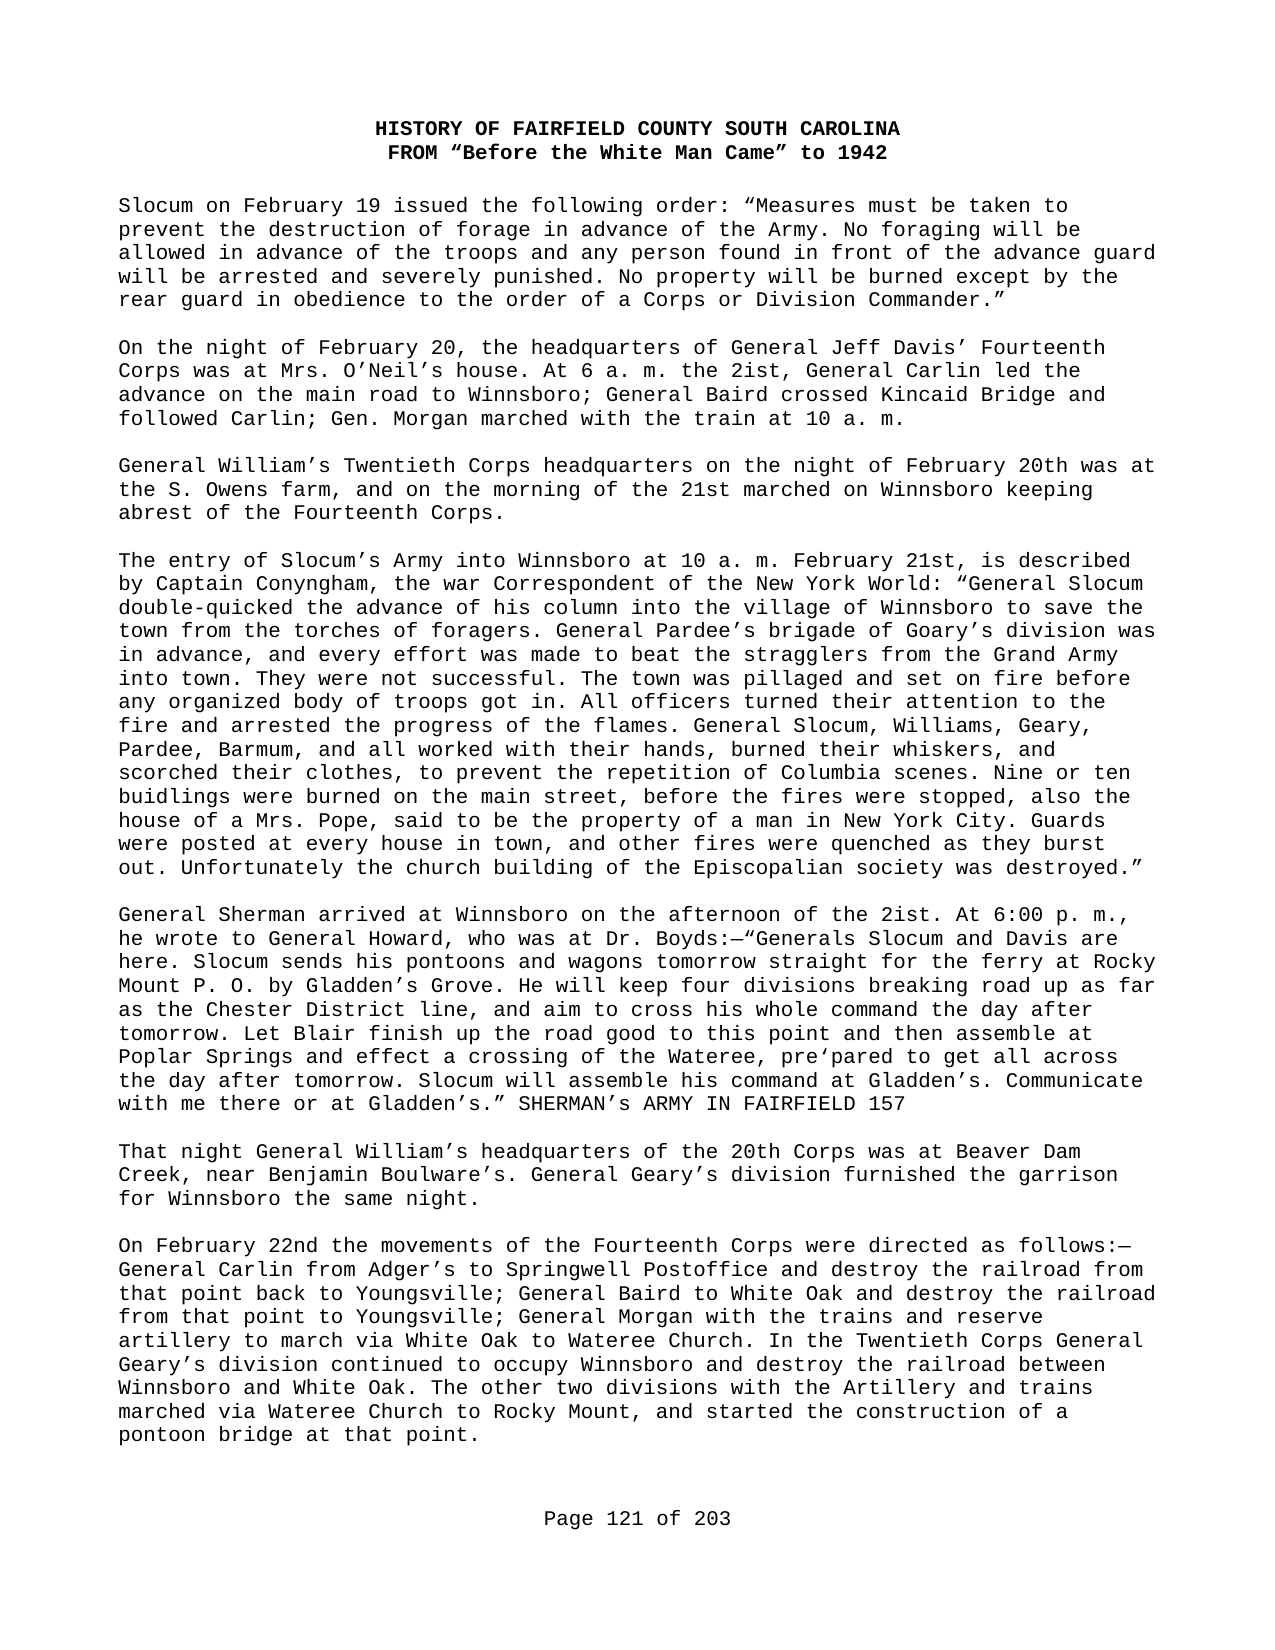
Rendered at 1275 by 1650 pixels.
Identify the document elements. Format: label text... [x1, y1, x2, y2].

text That night General William’s headquarters of the 20th Corps was at Beaver Dam Creek, near Benjamin Boulware’s. General Geary’s division furnished the garrison for Winnsboro the same night. [118, 1141, 1157, 1212]
text General Sherman arrived at Winnsboro on the afternoon of the 2ist. At 6:00 p. m., he wrote to General Howard, who was at Dr. Boyds:—“Generals Slocum and Davis are here. Slocum sends his pontoons and wagons tomorrow straight for the ferry at Rocky Mount P. O. by Gladden’s Grove. He will keep four divisions breaking road up as far as the Chester District line, and aim to cross his whole command the day after tomorrow. Let Blair finish up the road good to this point and then assemble at Poplar Springs and effect a crossing of the Wateree, pre‘pared to get all across the day after tomorrow. Slocum will assemble his command at Gladden’s. Communicate with me there or at Gladden’s.” SHERMAN’s ARMY IN FAIRFIELD 157 [118, 904, 1157, 1117]
text The entry of Slocum’s Army into Winnsboro at 10 a. m. February 21st, is described by Captain Conyngham, the war Correspondent of the New York World: “General Slocum double-quicked the advance of his column into the village of Winnsboro to save the town from the torches of foragers. General Pardee’s brigade of Goary’s division was in advance, and every effort was made to beat the stragglers from the Grand Army into town. They were not successful. The town was pillaged and set on fire before any organized body of troops got in. All officers turned their attention to the fire and arrested the progress of the flames. General Slocum, Williams, Geary, Pardee, Barmum, and all worked with their hands, burned their whiskers, and scorched their clothes, to prevent the repetition of Columbia scenes. Nine or ten buidlings were burned on the main street, before the fires were stopped, also the house of a Mrs. Pope, said to be the property of a man in New York City. Guards were posted at every house in town, and other fires were quenched as they burst out. Unfortunately the church building of the Episcopalian society was destroyed.” [118, 549, 1157, 881]
text On the night of February 20, the headquarters of General Jeff Davis’ Fourteenth Corps was at Mrs. O’Neil’s house. At 6 a. m. the 2ist, General Carlin led the advance on the main road to Winnsboro; General Baird crossed Kincaid Bridge and followed Carlin; Gen. Morgan marched with the train at 10 a. m. [118, 337, 1157, 431]
text On February 22nd the movements of the Fourteenth Corps were directed as follows:—General Carlin from Adger’s to Springwell Postoffice and destroy the railroad from that point back to Youngsville; General Baird to White Oak and destroy the railroad from that point to Youngsville; General Morgan with the trains and reserve artillery to march via White Oak to Wateree Church. In the Twentieth Corps General Geary’s division continued to occupy Winnsboro and destroy the railroad between Winnsboro and White Oak. The other two divisions with the Artillery and trains marched via Wateree Church to Rocky Mount, and started the construction of a pontoon bridge at that point. [118, 1235, 1157, 1448]
text Slocum on February 19 issued the following order: “Measures must be taken to prevent the destruction of forage in advance of the Army. No foraging will be allowed in advance of the troops and any person found in front of the advance guard will be arrested and severely punished. No property will be burned except by the rear guard in obedience to the order of a Corps or Division Commander.” [118, 195, 1157, 313]
text General William’s Twentieth Corps headquarters on the night of February 20th was at the S. Owens farm, and on the morning of the 21st marched on Winnsboro keeping abrest of the Fourteenth Corps. [118, 455, 1157, 526]
